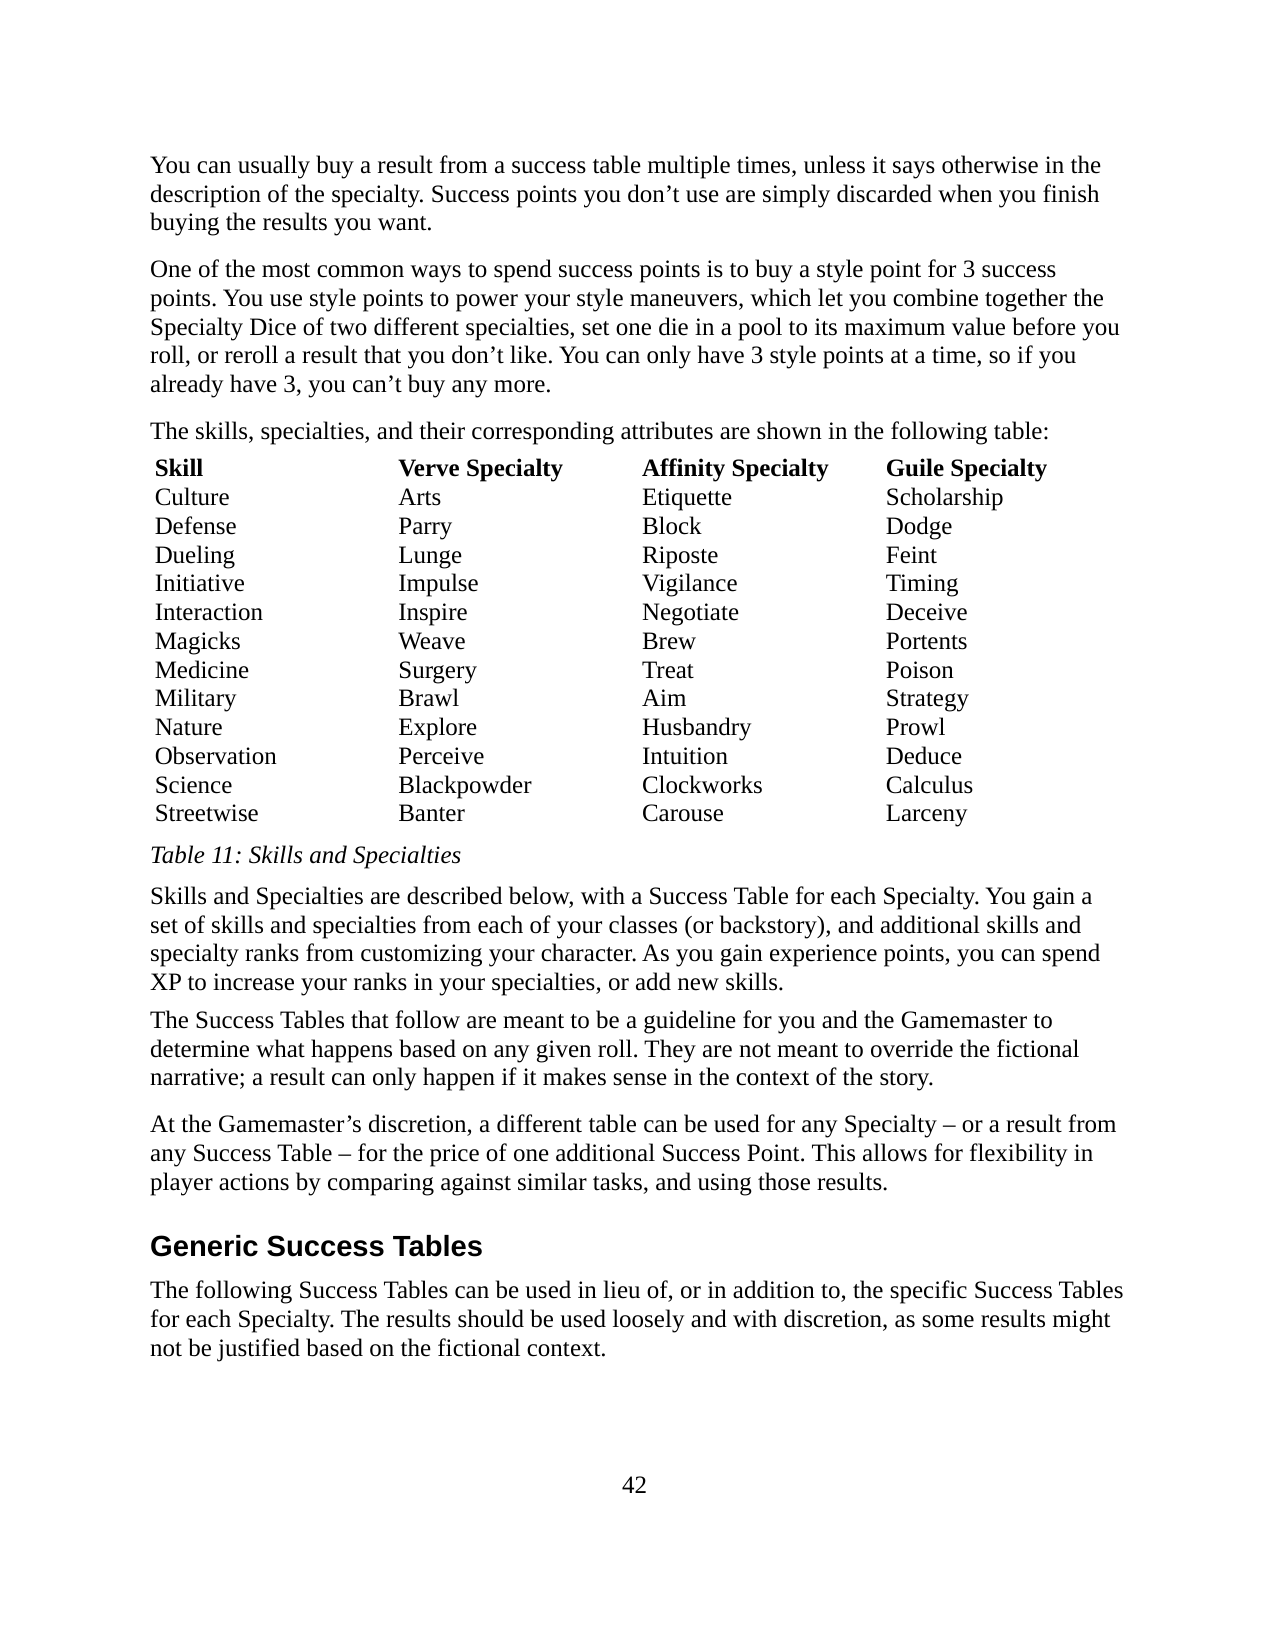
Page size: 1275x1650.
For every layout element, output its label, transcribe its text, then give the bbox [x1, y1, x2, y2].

table_cell Strategy [881, 684, 1125, 712]
table_cell Science [150, 770, 394, 798]
table_cell Larceny [881, 799, 1125, 827]
text One of the most common ways to spend success points is to buy a style point for 3 success points. You use style points to power your style maneuvers, which let you combine together the Specialty Dice of two different specialties, set one die in a pool to its maximum value before you roll, or reroll a result that you don’t like. You can only have 3 style points at a time, so if you already have 3, you can’t buy any more. [150, 254, 1125, 398]
table_cell Portents [881, 626, 1125, 655]
table_cell Impulse [394, 569, 637, 597]
text The following Success Tables can be used in lieu of, or in addition to, the specific Success Tables for each Specialty. The results should be used loosely and with discretion, as some results might not be justified based on the fictional context. [150, 1275, 1125, 1362]
table_cell Banter [394, 799, 637, 827]
table_cell Negotiate [638, 597, 881, 626]
table_cell Riposte [638, 540, 881, 568]
table_cell Brew [638, 626, 881, 655]
table_cell Timing [881, 569, 1125, 597]
table_cell Medicine [150, 655, 394, 683]
table_cell Weave [394, 626, 637, 655]
table_cell Calculus [881, 770, 1125, 798]
table_cell Surgery [394, 655, 637, 683]
table_cell Magicks [150, 626, 394, 655]
table_cell Feint [881, 540, 1125, 568]
table_cell Perceive [394, 741, 637, 770]
text At the Gamemaster’s discretion, a different table can be used for any Specialty – or a result from any Success Table – for the price of one additional Success Point. This allows for flexibility in player actions by comparing against similar tasks, and using those results. [150, 1109, 1125, 1195]
table_cell Inspire [394, 597, 637, 626]
table_header Affinity Specialty [638, 454, 881, 482]
table_cell Arts [394, 482, 637, 511]
table_cell Deduce [881, 741, 1125, 770]
table_cell Scholarship [881, 482, 1125, 511]
table_cell Intuition [638, 741, 881, 770]
table_cell Culture [150, 482, 394, 511]
table_cell Defense [150, 511, 394, 540]
text The Success Tables that follow are meant to be a guideline for you and the Gamemaster to determine what happens based on any given roll. They are not meant to override the fictional narrative; a result can only happen if it makes sense in the context of the story. [150, 1005, 1125, 1091]
table_cell Brawl [394, 684, 637, 712]
table_header Guile Specialty [881, 454, 1125, 482]
table_header Skill [150, 454, 394, 482]
subtitle Generic Success Tables [150, 1229, 1125, 1263]
table_cell Aim [638, 684, 881, 712]
table_cell Streetwise [150, 799, 394, 827]
table_cell Dodge [881, 511, 1125, 540]
table_cell Vigilance [638, 569, 881, 597]
text Table 11: Skills and Specialties [150, 840, 1125, 868]
text You can usually buy a result from a success table multiple times, unless it says otherwise in the description of the specialty. Success points you don’t use are simply discarded when you finish buying the results you want. [150, 150, 1125, 236]
table_cell Blackpowder [394, 770, 637, 798]
table_cell Prowl [881, 712, 1125, 741]
table_cell Treat [638, 655, 881, 683]
table_cell Carouse [638, 799, 881, 827]
table_cell Block [638, 511, 881, 540]
table_header Verve Specialty [394, 454, 637, 482]
table_cell Poison [881, 655, 1125, 683]
table_cell Observation [150, 741, 394, 770]
table_cell Initiative [150, 569, 394, 597]
table_cell Military [150, 684, 394, 712]
table_cell Interaction [150, 597, 394, 626]
table_cell Etiquette [638, 482, 881, 511]
table_cell Deceive [881, 597, 1125, 626]
text Skills and Specialties are described below, with a Success Table for each Specialty. You gain a set of skills and specialties from each of your classes (or backstory), and additional skills and specialty ranks from customizing your character. As you gain experience points, you can spend XP to increase your ranks in your specialties, or add new skills. [150, 881, 1125, 996]
table_cell Parry [394, 511, 637, 540]
table_cell Nature [150, 712, 394, 741]
table_cell Explore [394, 712, 637, 741]
table_cell Clockworks [638, 770, 881, 798]
table_cell Husbandry [638, 712, 881, 741]
table_cell Lunge [394, 540, 637, 568]
text The skills, specialties, and their corresponding attributes are shown in the following table: [150, 416, 1125, 444]
table_cell Dueling [150, 540, 394, 568]
